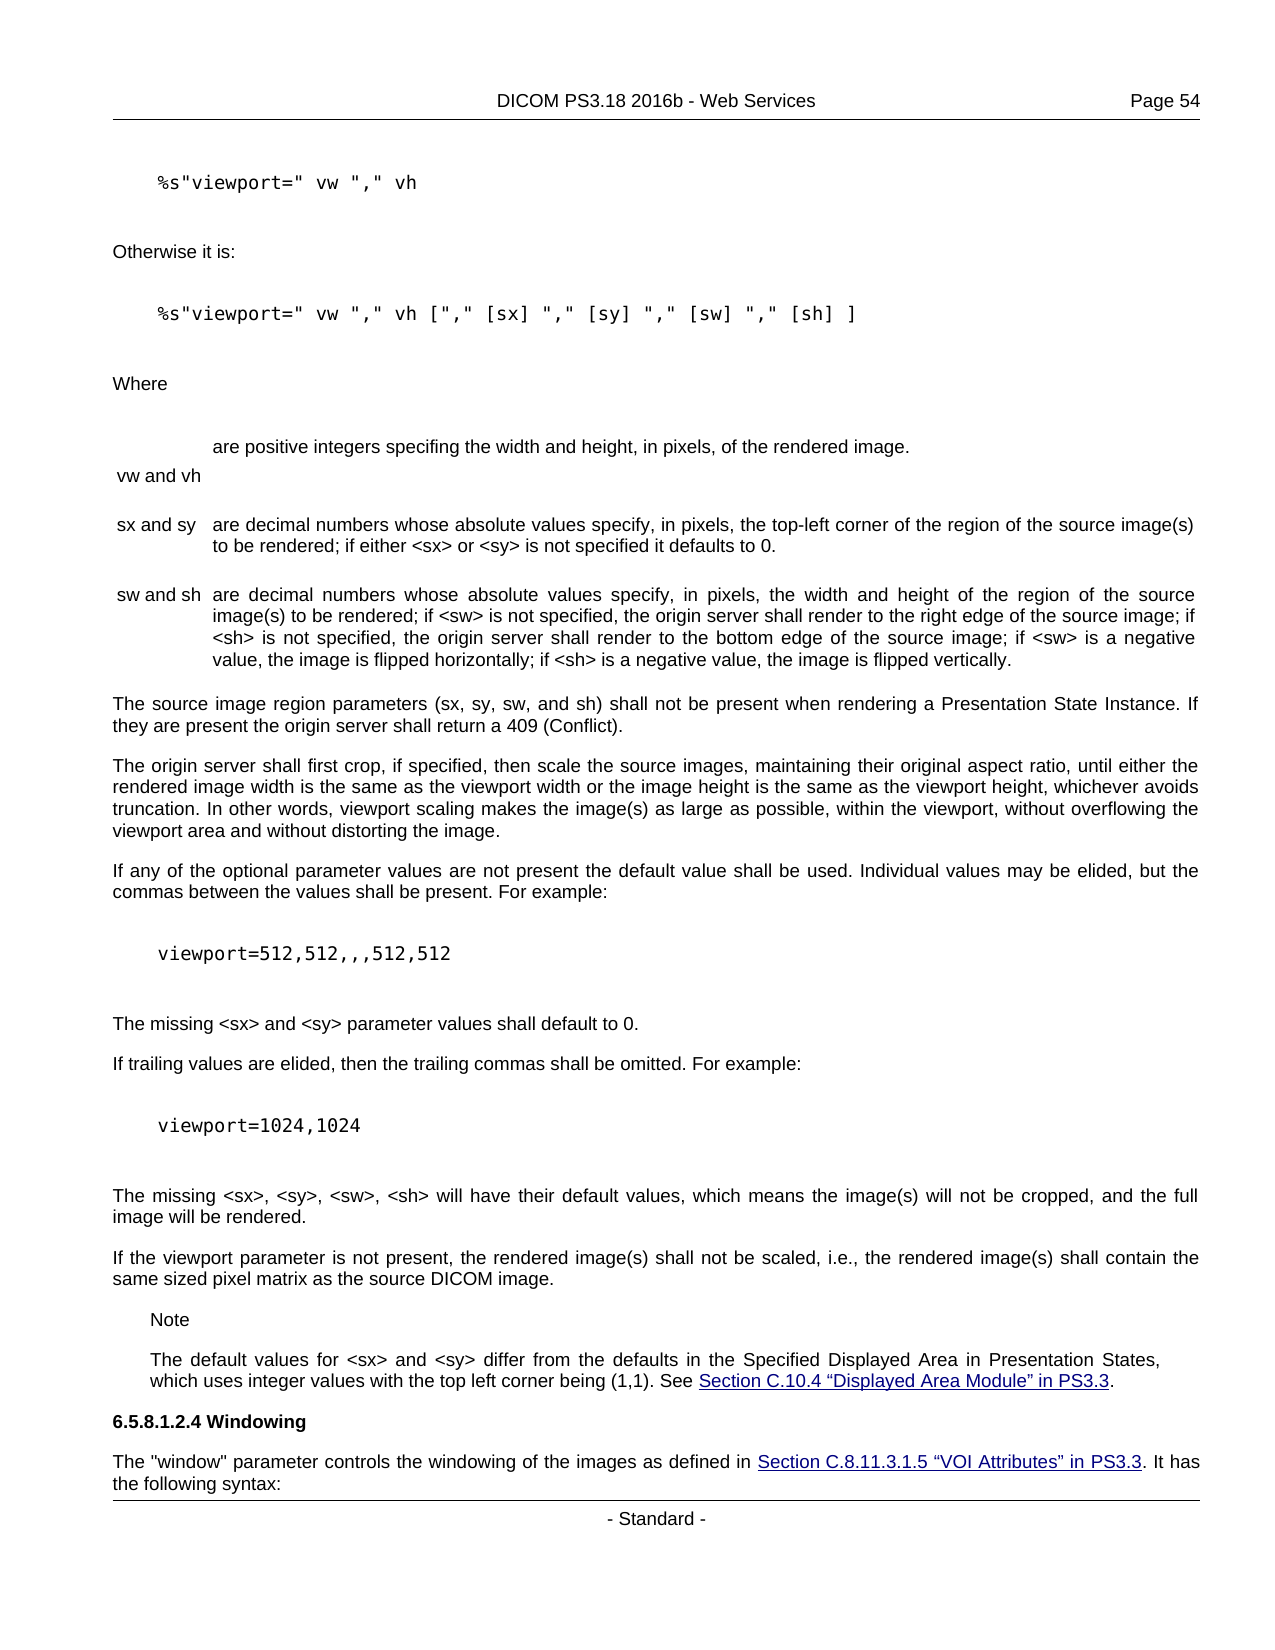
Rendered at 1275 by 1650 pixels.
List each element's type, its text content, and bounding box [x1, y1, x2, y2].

text Note [150, 1308, 1162, 1330]
text %s"viewport=" vw "," vh ["," [sx] "," [sy] "," [sw] "," [sh] ] [112, 282, 1200, 354]
text 6.5.8.1.2.4 Windowing [112, 1411, 1200, 1432]
text viewport=1024,1024 [112, 1093, 1200, 1166]
text The missing <sx>, <sy>, <sw>, <sh> will have their default values, which means the image(s) will not be cropped, and the full image will be rendered. [112, 1185, 1200, 1228]
table_header are positive integers specifing the width and height, in pixels, of the rendered image. [208, 413, 1200, 491]
text %s"viewport=" vw "," vh [112, 150, 1200, 222]
text Where [112, 373, 1200, 394]
text The default values for <sx> and <sy> differ from the defaults in the Specified Displayed Area in Presentation States, which uses integer values with the top left corner being (1,1). See Section C.10.4 “Displayed Area Module” in PS3.3. [150, 1349, 1162, 1392]
text The missing <sx> and <sy> parameter values shall default to 0. [112, 1013, 1200, 1034]
table_cell sw and sh [113, 561, 208, 674]
text If any of the optional parameter values are not present the default value shall be used. Individual values may be elided, but the commas between the values shall be present. For example: [112, 860, 1200, 903]
text Otherwise it is: [112, 241, 1200, 263]
text viewport=512,512,,,512,512 [112, 922, 1200, 994]
text If trailing values are elided, then the trailing commas shall be omitted. For example: [112, 1053, 1200, 1075]
table_cell sx and sy [113, 491, 208, 561]
text The source image region parameters (sx, sy, sw, and sh) shall not be present when rendering a Presentation State Instance. If they are present the origin server shall return a 409 (Conflict). [112, 693, 1200, 736]
table_header vw and vh [113, 413, 208, 491]
text The origin server shall first crop, if specified, then scale the source images, maintaining their original aspect ratio, until either the rendered image width is the same as the viewport width or the image height is the same as the viewport height, whichever avoids truncation. In other words, viewport scaling makes the image(s) as large as possible, within the viewport, without overflowing the viewport area and without distorting the image. [112, 755, 1200, 841]
text The "window" parameter controls the windowing of the images as defined in Section C.8.11.3.1.5 “VOI Attributes” in PS3.3. It has the following syntax: [112, 1451, 1200, 1494]
table_cell are decimal numbers whose absolute values specify, in pixels, the top-left corner of the region of the source image(s) to be rendered; if either <sx> or <sy> is not specified it defaults to 0. [208, 491, 1200, 561]
text If the viewport parameter is not present, the rendered image(s) shall not be scaled, i.e., the rendered image(s) shall contain the same sized pixel matrix as the source DICOM image. [112, 1247, 1200, 1290]
table_cell are decimal numbers whose absolute values specify, in pixels, the width and height of the region of the source image(s) to be rendered; if <sw> is not specified, the origin server shall render to the right edge of the source image; if <sh> is not specified, the origin server shall render to the bottom edge of the source image; if <sw> is a negative value, the image is flipped horizontally; if <sh> is a negative value, the image is flipped vertically. [208, 561, 1200, 674]
